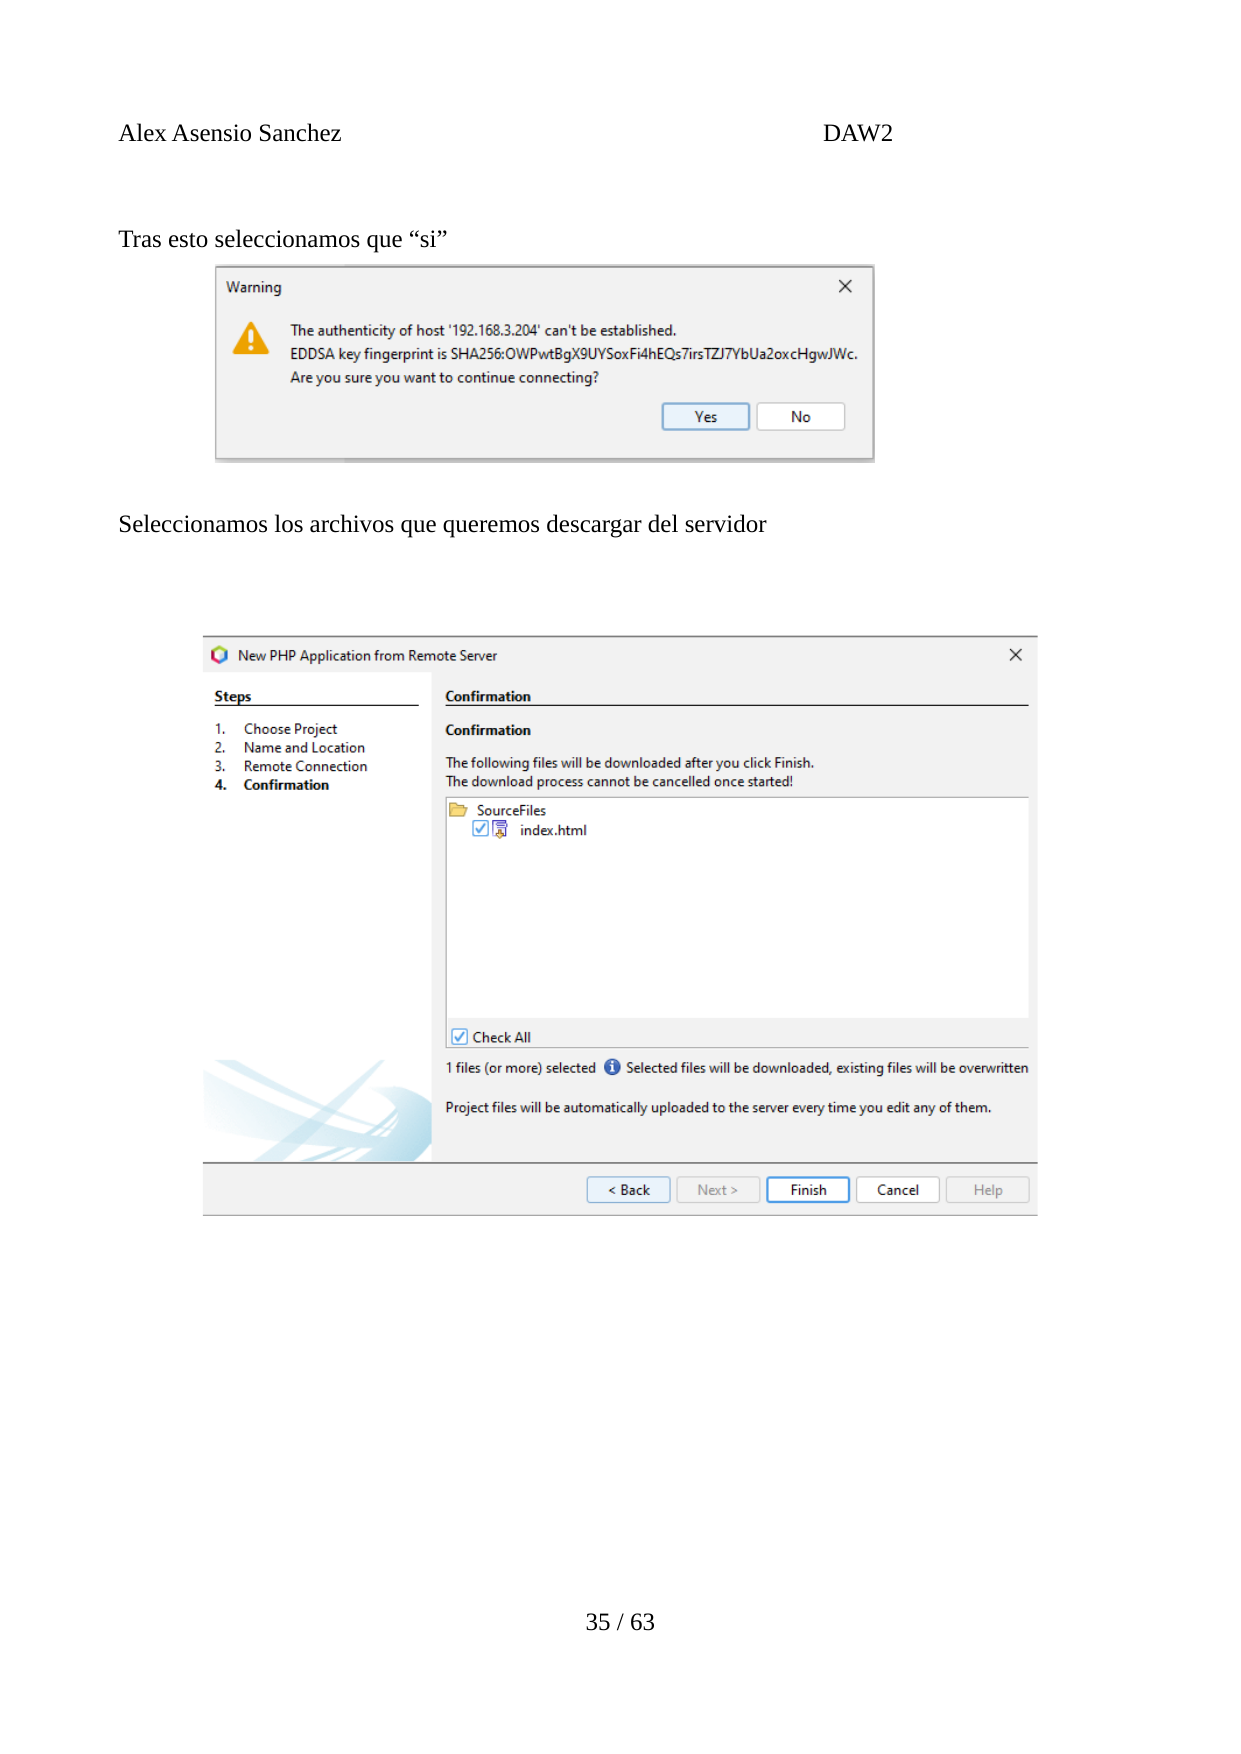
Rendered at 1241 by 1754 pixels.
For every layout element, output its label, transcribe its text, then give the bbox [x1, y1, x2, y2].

picture [202, 635, 1038, 1216]
picture [214, 264, 875, 463]
text Seleccionamos los archivos que queremos descargar del servidor [118, 509, 1122, 538]
text Tras esto seleccionamos que “si” [118, 224, 1122, 253]
